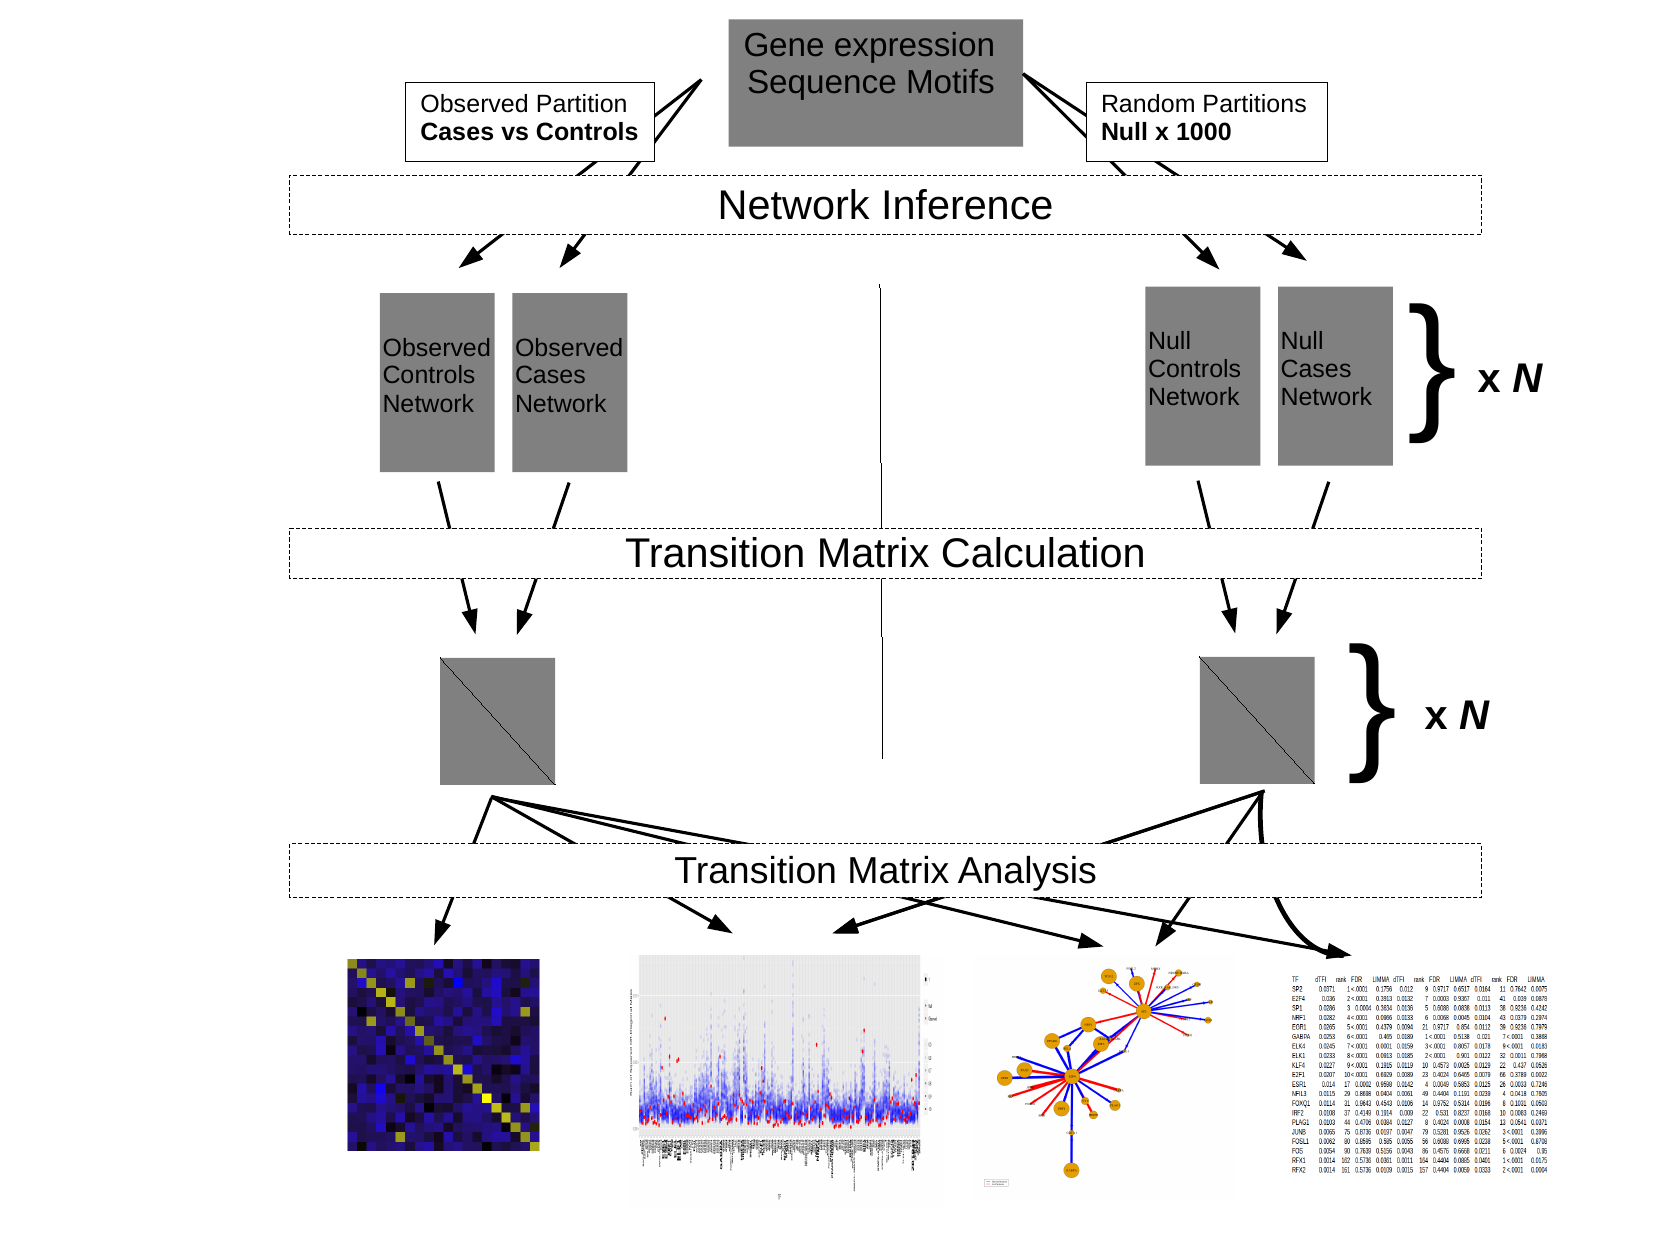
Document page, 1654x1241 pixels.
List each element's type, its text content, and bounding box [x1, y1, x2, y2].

text_box [379, 436, 495, 473]
text_box [1145, 286, 1261, 319]
text_box } [1332, 608, 1428, 839]
text_box [440, 657, 556, 785]
text_box [512, 293, 628, 325]
text_box Random Partitions Null x 1000 [1086, 82, 1328, 162]
text_box [379, 293, 495, 325]
text_box x N [1409, 684, 1559, 747]
text_box Observed Controls Network [367, 325, 500, 436]
picture [1291, 974, 1551, 1187]
text_box Network Inference [289, 175, 1482, 235]
text_box Observed Partition Cases vs Controls [405, 82, 655, 162]
text_box [1278, 448, 1393, 466]
text_box Null Controls Network [1133, 319, 1265, 448]
text_box [1199, 656, 1315, 784]
picture [974, 954, 1236, 1199]
picture [333, 946, 552, 1165]
picture [627, 955, 944, 1208]
text_box Gene expression Sequence Motifs [728, 19, 1024, 147]
text_box Transition Matrix Analysis [289, 843, 1482, 898]
text_box x N [1462, 347, 1613, 411]
text_box [1145, 448, 1261, 466]
text_box Null Cases Network [1265, 319, 1393, 448]
text_box } [1393, 269, 1488, 500]
text_box [1278, 286, 1393, 319]
text_box Observed Cases Network [500, 325, 658, 436]
text_box [512, 436, 628, 473]
text_box Transition Matrix Calculation [289, 528, 1482, 579]
